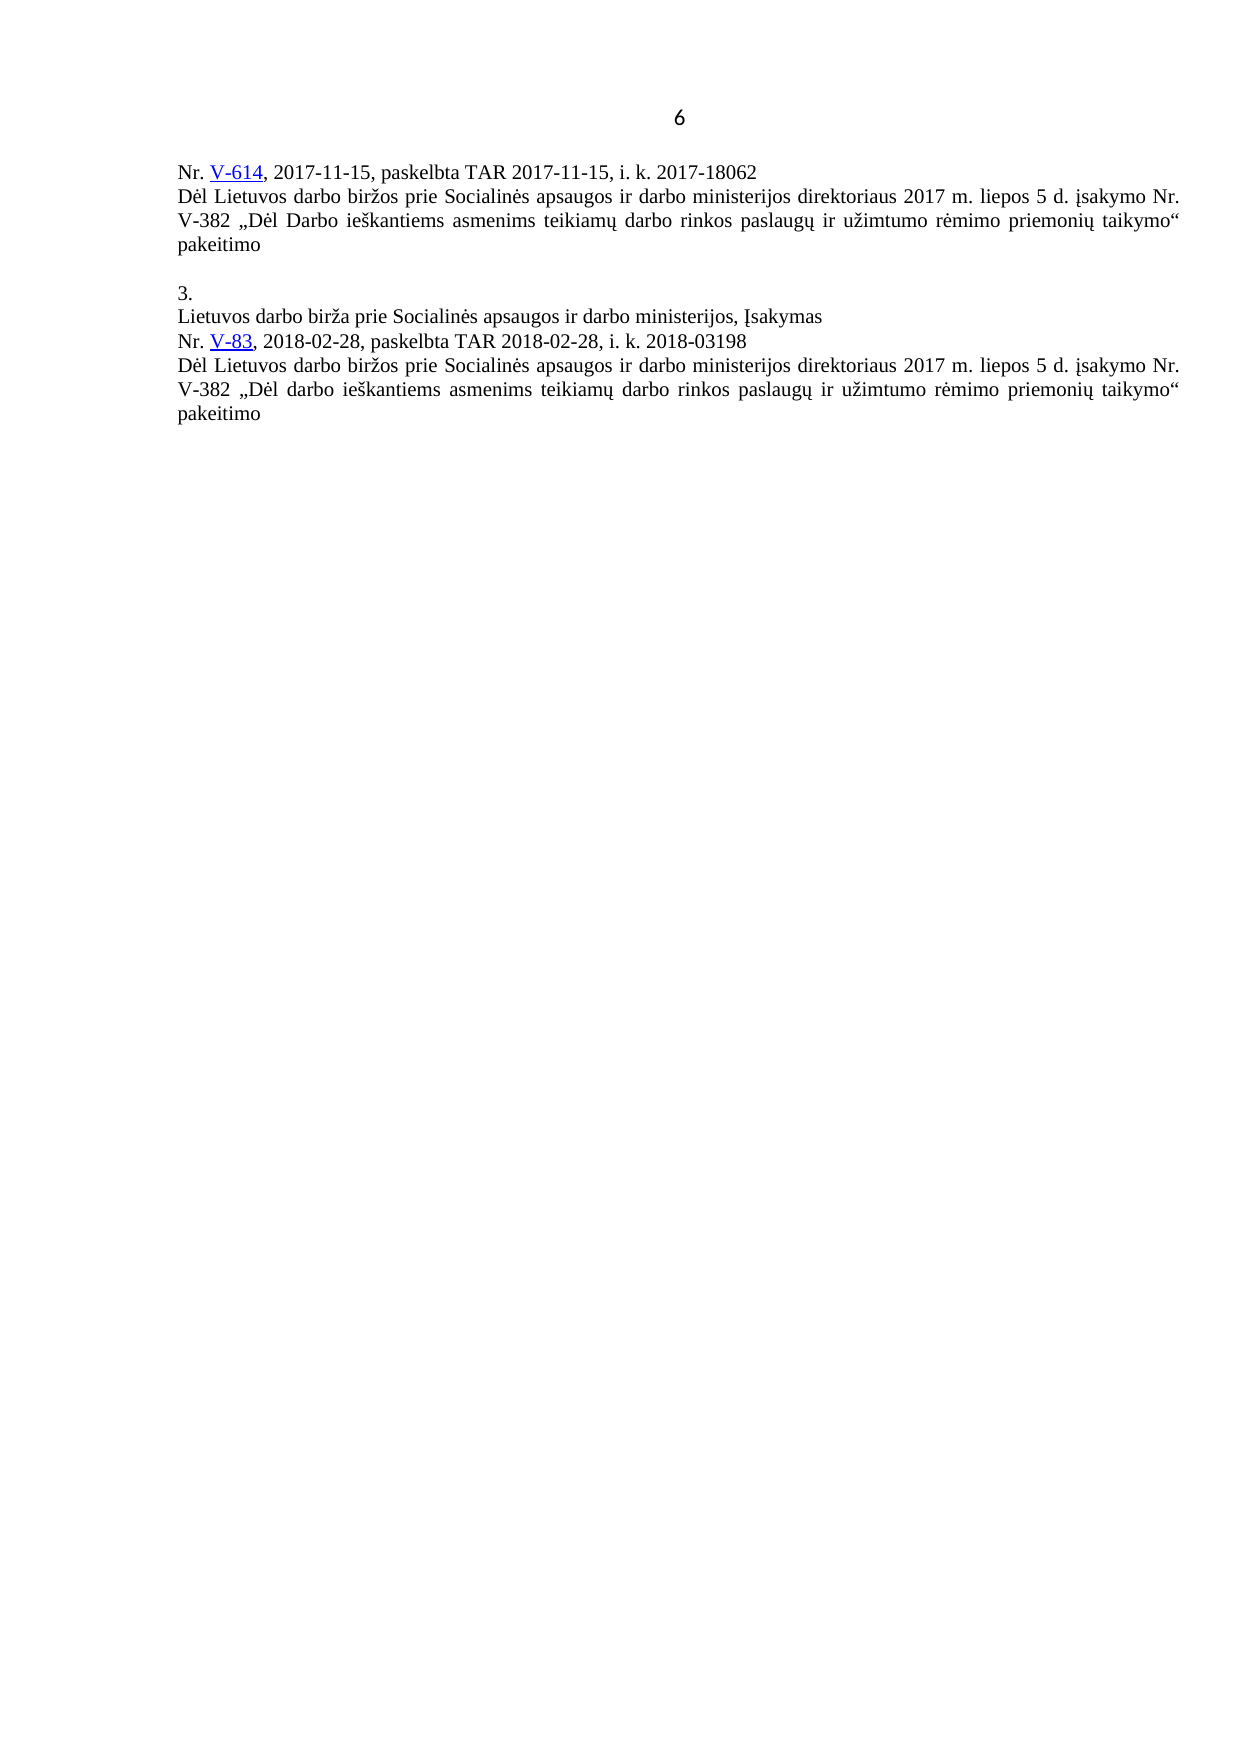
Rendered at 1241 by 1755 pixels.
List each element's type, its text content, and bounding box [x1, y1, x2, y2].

text Lietuvos darbo birža prie Socialinės apsaugos ir darbo ministerijos, Įsakymas [177, 304, 1181, 328]
text Dėl Lietuvos darbo biržos prie Socialinės apsaugos ir darbo ministerijos direktoriaus 2017 m. liepos 5 d. įsakymo Nr. V-382 „Dėl darbo ieškantiems asmenims teikiamų darbo rinkos paslaugų ir užimtumo rėmimo priemonių taikymo“ pakeitimo [177, 353, 1181, 425]
text Dėl Lietuvos darbo biržos prie Socialinės apsaugos ir darbo ministerijos direktoriaus 2017 m. liepos 5 d. įsakymo Nr. V-382 „Dėl Darbo ieškantiems asmenims teikiamų darbo rinkos paslaugų ir užimtumo rėmimo priemonių taikymo“ pakeitimo [177, 184, 1181, 256]
text Nr. V-614, 2017-11-15, paskelbta TAR 2017-11-15, i. k. 2017-18062 [177, 160, 1181, 184]
text 3. [177, 280, 1181, 304]
text Nr. V-83, 2018-02-28, paskelbta TAR 2018-02-28, i. k. 2018-03198 [177, 328, 1181, 353]
